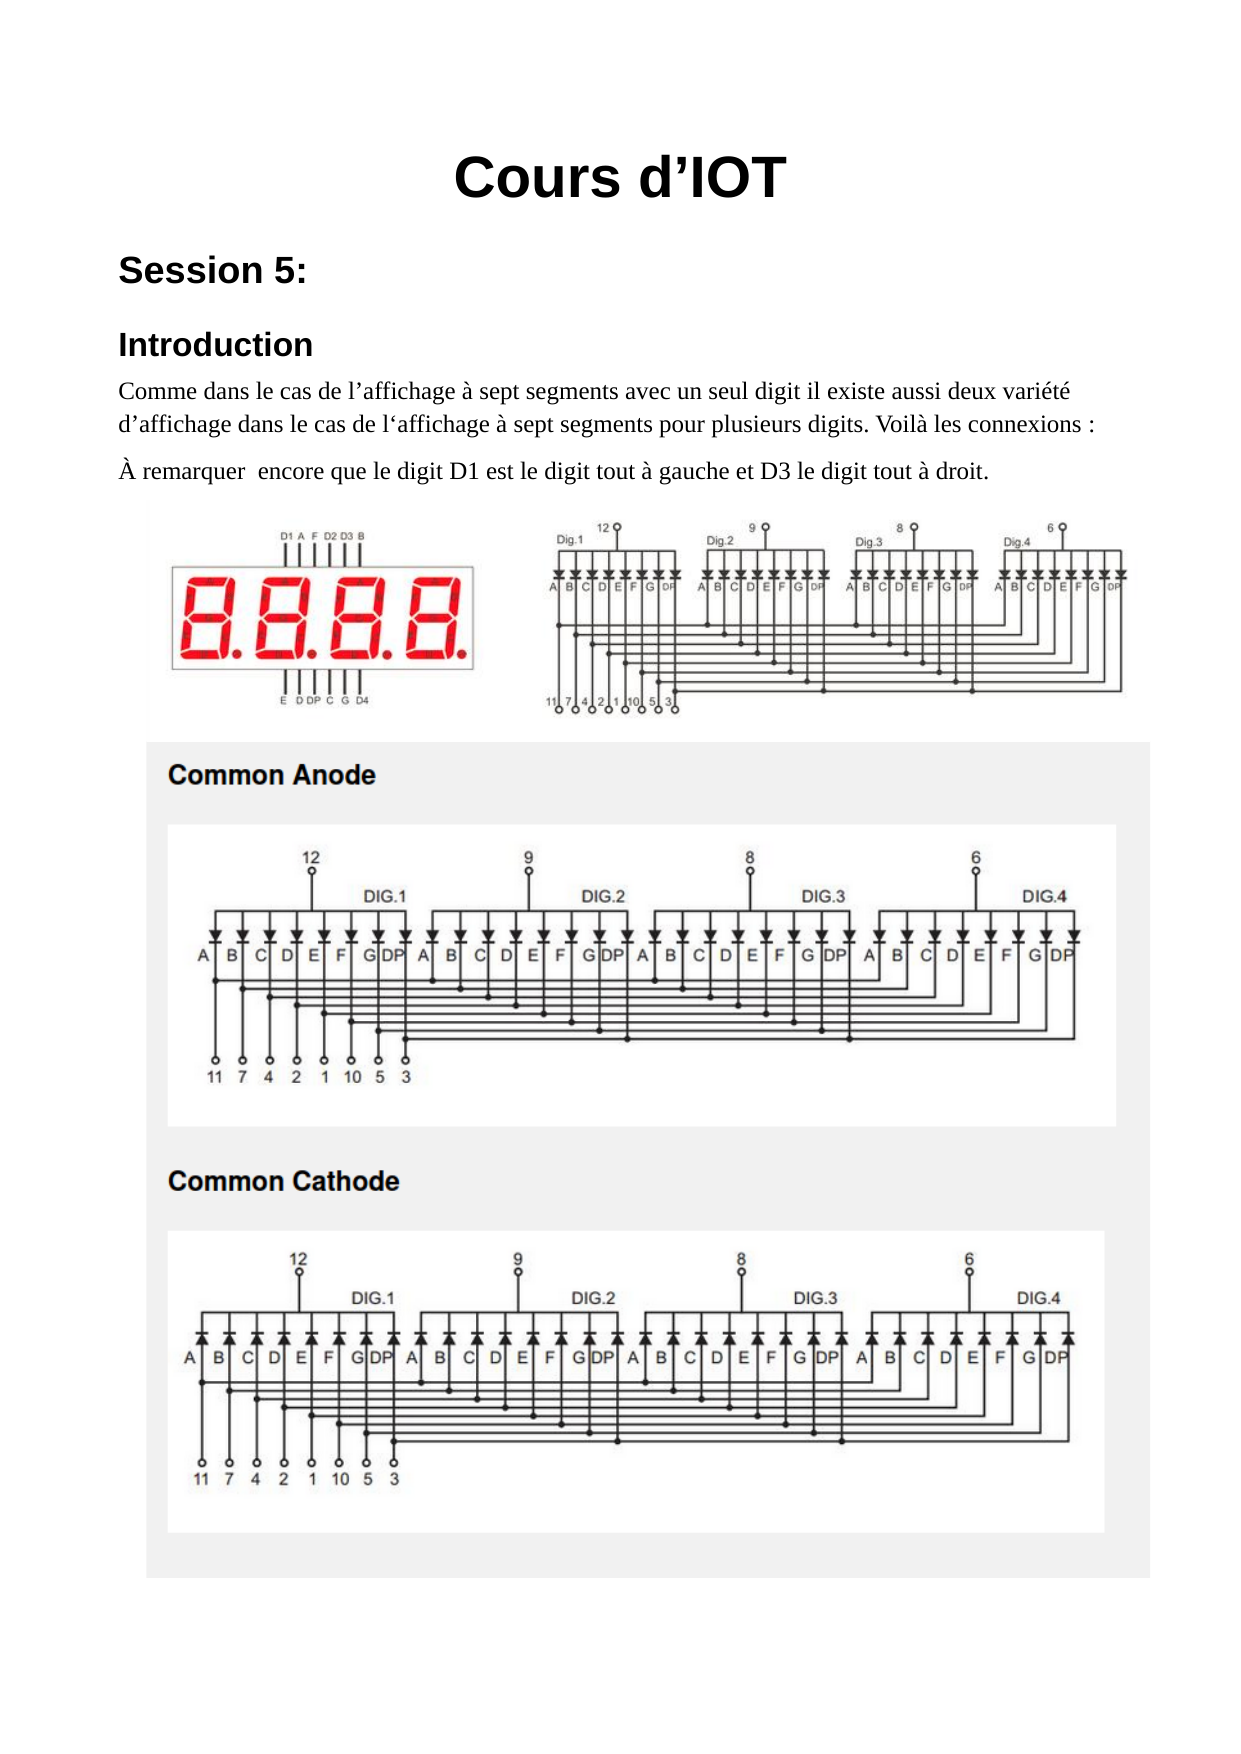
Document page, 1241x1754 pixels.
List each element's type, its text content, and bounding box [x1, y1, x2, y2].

title Cours d’IOT [118, 143, 1122, 210]
subtitle Introduction [118, 325, 1122, 363]
picture [146, 500, 1151, 1578]
text À remarquer encore que le digit D1 est le digit tout à gauche et D3 le digit tout à droit. [118, 456, 1122, 485]
subtitle Session 5: [118, 248, 1122, 291]
text Comme dans le cas de l’affichage à sept segments avec un seul digit il existe aussi deux variété d’affichage dans le cas de l‘affichage à sept segments pour plusieurs digits. Voilà les connexions : [118, 376, 1122, 438]
